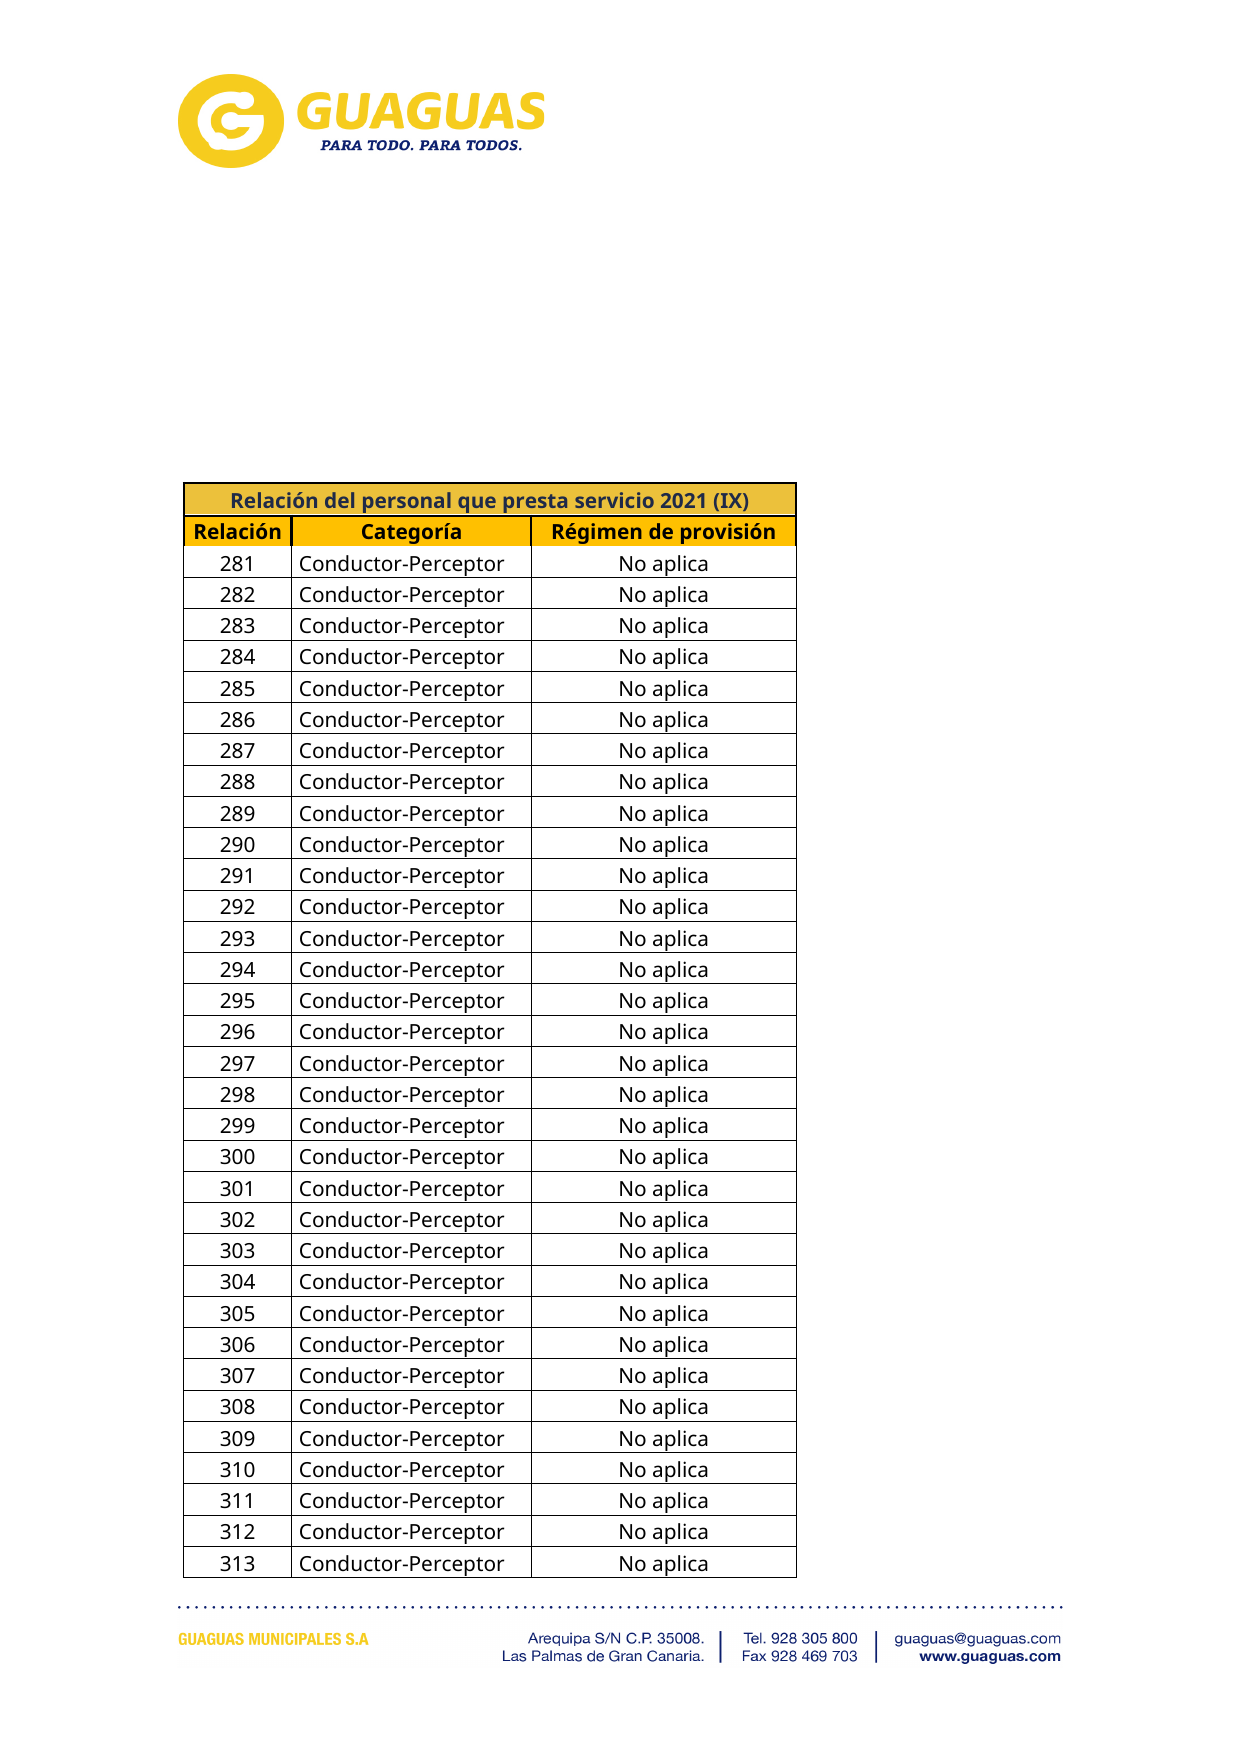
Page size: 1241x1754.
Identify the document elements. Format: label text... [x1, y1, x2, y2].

table_cell Conductor-Perceptor [292, 1016, 531, 1046]
table_cell No aplica [532, 641, 796, 671]
table_cell No aplica [532, 546, 796, 577]
table_cell No aplica [532, 734, 796, 764]
table_cell No aplica [532, 1391, 796, 1421]
table_cell No aplica [532, 672, 796, 702]
table_cell Conductor-Perceptor [292, 1203, 531, 1233]
table_cell No aplica [532, 1328, 796, 1358]
table_cell Conductor-Perceptor [292, 1266, 531, 1296]
table_cell Conductor-Perceptor [292, 1047, 531, 1077]
table_cell Conductor-Perceptor [292, 1391, 531, 1421]
table_cell No aplica [532, 766, 796, 796]
table_cell Conductor-Perceptor [292, 1328, 531, 1358]
table_cell Conductor-Perceptor [292, 672, 531, 702]
table_cell 294 [184, 953, 291, 983]
table_cell Régimen de provisión [532, 517, 795, 546]
table_cell No aplica [532, 953, 796, 983]
table_cell 304 [184, 1266, 291, 1296]
table_cell 295 [184, 984, 291, 1014]
table_cell No aplica [532, 1047, 796, 1077]
table_cell Conductor-Perceptor [292, 797, 531, 827]
table_cell No aplica [532, 1453, 796, 1483]
table_cell No aplica [532, 828, 796, 858]
table_cell No aplica [532, 1484, 796, 1514]
table_cell Conductor-Perceptor [292, 891, 531, 921]
table_cell 311 [184, 1484, 291, 1514]
table_cell 307 [184, 1359, 291, 1389]
table_cell 302 [184, 1203, 291, 1233]
table_cell 281 [184, 546, 291, 577]
table_cell 312 [184, 1516, 291, 1546]
table_cell 283 [184, 609, 291, 639]
table_cell 291 [184, 859, 291, 889]
table_cell 288 [184, 766, 291, 796]
table_cell 289 [184, 797, 291, 827]
table_cell No aplica [532, 1422, 796, 1452]
table_cell Conductor-Perceptor [292, 1172, 531, 1202]
table_cell Conductor-Perceptor [292, 953, 531, 983]
table_cell Conductor-Perceptor [292, 1359, 531, 1389]
table_cell Conductor-Perceptor [292, 1234, 531, 1264]
table_cell Conductor-Perceptor [292, 922, 531, 952]
table_cell Conductor-Perceptor [292, 578, 531, 608]
table_cell No aplica [532, 984, 796, 1014]
table_cell No aplica [532, 1078, 796, 1108]
table_cell 284 [184, 641, 291, 671]
table_cell Conductor-Perceptor [292, 1422, 531, 1452]
table_cell 308 [184, 1391, 291, 1421]
table_cell 286 [184, 703, 291, 733]
table_cell 310 [184, 1453, 291, 1483]
table_cell No aplica [532, 1141, 796, 1171]
table_cell 290 [184, 828, 291, 858]
table_cell Conductor-Perceptor [292, 641, 531, 671]
table_cell No aplica [532, 1547, 796, 1577]
table_cell 300 [184, 1141, 291, 1171]
table_cell 309 [184, 1422, 291, 1452]
table_cell Conductor-Perceptor [292, 734, 531, 764]
table_cell 285 [184, 672, 291, 702]
table_cell No aplica [532, 1109, 796, 1139]
table_cell Conductor-Perceptor [292, 1078, 531, 1108]
table_cell No aplica [532, 703, 796, 733]
table_cell 306 [184, 1328, 291, 1358]
table_cell 313 [184, 1547, 291, 1577]
table_cell 301 [184, 1172, 291, 1202]
table_header Relación del personal que presta servicio 2021 (IX) [185, 484, 795, 514]
table_cell 299 [184, 1109, 291, 1139]
table_cell No aplica [532, 578, 796, 608]
table_cell No aplica [532, 1359, 796, 1389]
table_cell Conductor-Perceptor [292, 1109, 531, 1139]
table_cell 298 [184, 1078, 291, 1108]
table_cell No aplica [532, 891, 796, 921]
table_cell Conductor-Perceptor [292, 1516, 531, 1546]
table_cell 296 [184, 1016, 291, 1046]
table_cell Conductor-Perceptor [292, 766, 531, 796]
table_cell Categoría [293, 517, 530, 546]
table_cell No aplica [532, 1203, 796, 1233]
table_cell No aplica [532, 609, 796, 639]
table_cell Conductor-Perceptor [292, 1484, 531, 1514]
table_cell Conductor-Perceptor [292, 546, 531, 577]
table_cell No aplica [532, 859, 796, 889]
table_cell Conductor-Perceptor [292, 984, 531, 1014]
table_cell No aplica [532, 1266, 796, 1296]
table_cell 303 [184, 1234, 291, 1264]
table_cell Conductor-Perceptor [292, 1297, 531, 1327]
table_cell Conductor-Perceptor [292, 703, 531, 733]
table_cell 297 [184, 1047, 291, 1077]
table_cell Relación [185, 517, 290, 546]
table_cell 287 [184, 734, 291, 764]
table_cell Conductor-Perceptor [292, 1547, 531, 1577]
table_cell Conductor-Perceptor [292, 828, 531, 858]
table_cell Conductor-Perceptor [292, 609, 531, 639]
table_cell No aplica [532, 1172, 796, 1202]
table_cell 282 [184, 578, 291, 608]
table_cell No aplica [532, 1516, 796, 1546]
table_cell 292 [184, 891, 291, 921]
table_cell 293 [184, 922, 291, 952]
table_cell No aplica [532, 1297, 796, 1327]
table_cell No aplica [532, 1016, 796, 1046]
table_cell No aplica [532, 797, 796, 827]
table_cell 305 [184, 1297, 291, 1327]
table_cell No aplica [532, 922, 796, 952]
table_cell Conductor-Perceptor [292, 859, 531, 889]
table_cell No aplica [532, 1234, 796, 1264]
table_cell Conductor-Perceptor [292, 1453, 531, 1483]
table_cell Conductor-Perceptor [292, 1141, 531, 1171]
